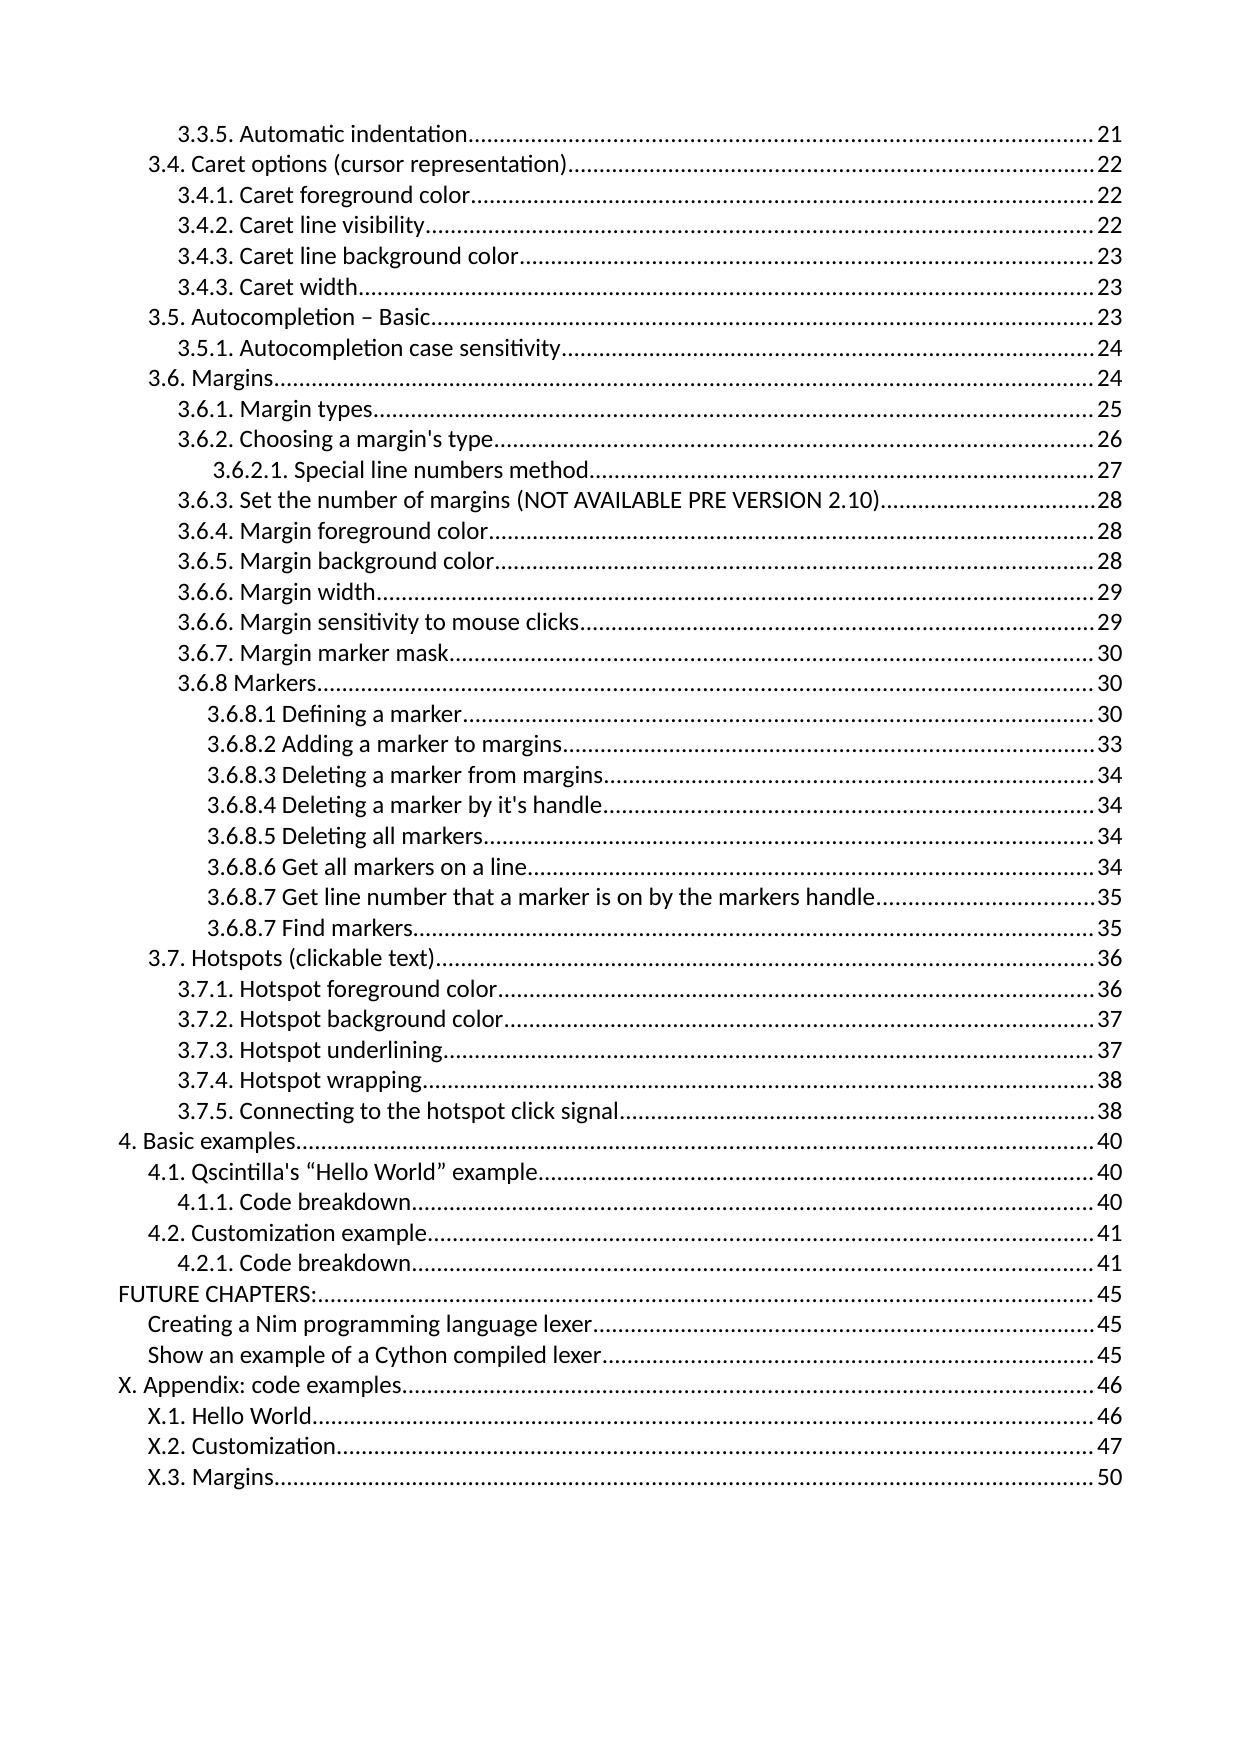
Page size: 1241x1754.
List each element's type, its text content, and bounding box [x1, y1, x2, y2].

text 3.4. Caret options (cursor representation) 22 [148, 149, 1122, 179]
text 3.6.7. Margin marker mask 30 [177, 637, 1122, 667]
text 3.6.1. Margin types 25 [177, 393, 1122, 423]
text 3.6.8 Markers 30 [177, 667, 1122, 698]
text 4. Basic examples 40 [118, 1125, 1122, 1156]
text 3.6.3. Set the number of margins (NOT AVAILABLE PRE VERSION 2.10) 28 [177, 484, 1122, 515]
text 3.4.3. Caret line background color 23 [177, 240, 1122, 271]
text 3.6.8.1 Defining a marker 30 [207, 698, 1122, 728]
text 3.6.8.6 Get all markers on a line 34 [207, 851, 1122, 881]
text 3.4.1. Caret foreground color 22 [177, 179, 1122, 210]
text 3.5. Autocompletion – Basic 23 [148, 301, 1122, 332]
text 3.7.5. Connecting to the hotspot click signal 38 [177, 1095, 1122, 1125]
text X.3. Margins 50 [148, 1461, 1122, 1492]
text 3.6.6. Margin width 29 [177, 576, 1122, 606]
text 3.7. Hotspots (clickable text) 36 [148, 942, 1122, 973]
text 3.6.8.2 Adding a marker to margins 33 [207, 728, 1122, 759]
text 3.7.4. Hotspot wrapping 38 [177, 1064, 1122, 1095]
text 3.5.1. Autocompletion case sensitivity 24 [177, 332, 1122, 362]
text 3.6.8.7 Find markers 35 [207, 912, 1122, 942]
text Creating a Nim programming language lexer 45 [148, 1308, 1122, 1339]
text X.2. Customization 47 [148, 1431, 1122, 1461]
text 3.4.2. Caret line visibility 22 [177, 210, 1122, 240]
text 3.6.8.3 Deleting a marker from margins 34 [207, 759, 1122, 789]
text 3.6.8.4 Deleting a marker by it's handle 34 [207, 789, 1122, 820]
text 3.4.3. Caret width 23 [177, 271, 1122, 301]
text 3.7.1. Hotspot foreground color 36 [177, 973, 1122, 1003]
text 3.6.5. Margin background color 28 [177, 545, 1122, 576]
text FUTURE CHAPTERS: 45 [118, 1278, 1122, 1308]
text 3.6.4. Margin foreground color 28 [177, 515, 1122, 545]
text 3.7.3. Hotspot underlining 37 [177, 1034, 1122, 1064]
text 3.7.2. Hotspot background color 37 [177, 1003, 1122, 1034]
text Show an example of a Cython compiled lexer 45 [148, 1339, 1122, 1369]
text 3.6.2. Choosing a margin's type 26 [177, 423, 1122, 454]
text 3.3.5. Automatic indentation 21 [177, 118, 1122, 149]
text 3.6.2.1. Special line numbers method 27 [207, 454, 1122, 484]
text 3.6.6. Margin sensitivity to mouse clicks 29 [177, 606, 1122, 637]
text 4.1.1. Code breakdown 40 [177, 1186, 1122, 1217]
text 4.2. Customization example 41 [148, 1217, 1122, 1247]
text 3.6.8.5 Deleting all markers 34 [207, 820, 1122, 851]
text 4.1. Qscintilla's “Hello World” example 40 [148, 1156, 1122, 1186]
text 3.6.8.7 Get line number that a marker is on by the markers handle 35 [207, 881, 1122, 912]
text 4.2.1. Code breakdown 41 [177, 1247, 1122, 1278]
text X.1. Hello World 46 [148, 1400, 1122, 1431]
text X. Appendix: code examples 46 [118, 1369, 1122, 1400]
text 3.6. Margins 24 [148, 362, 1122, 393]
